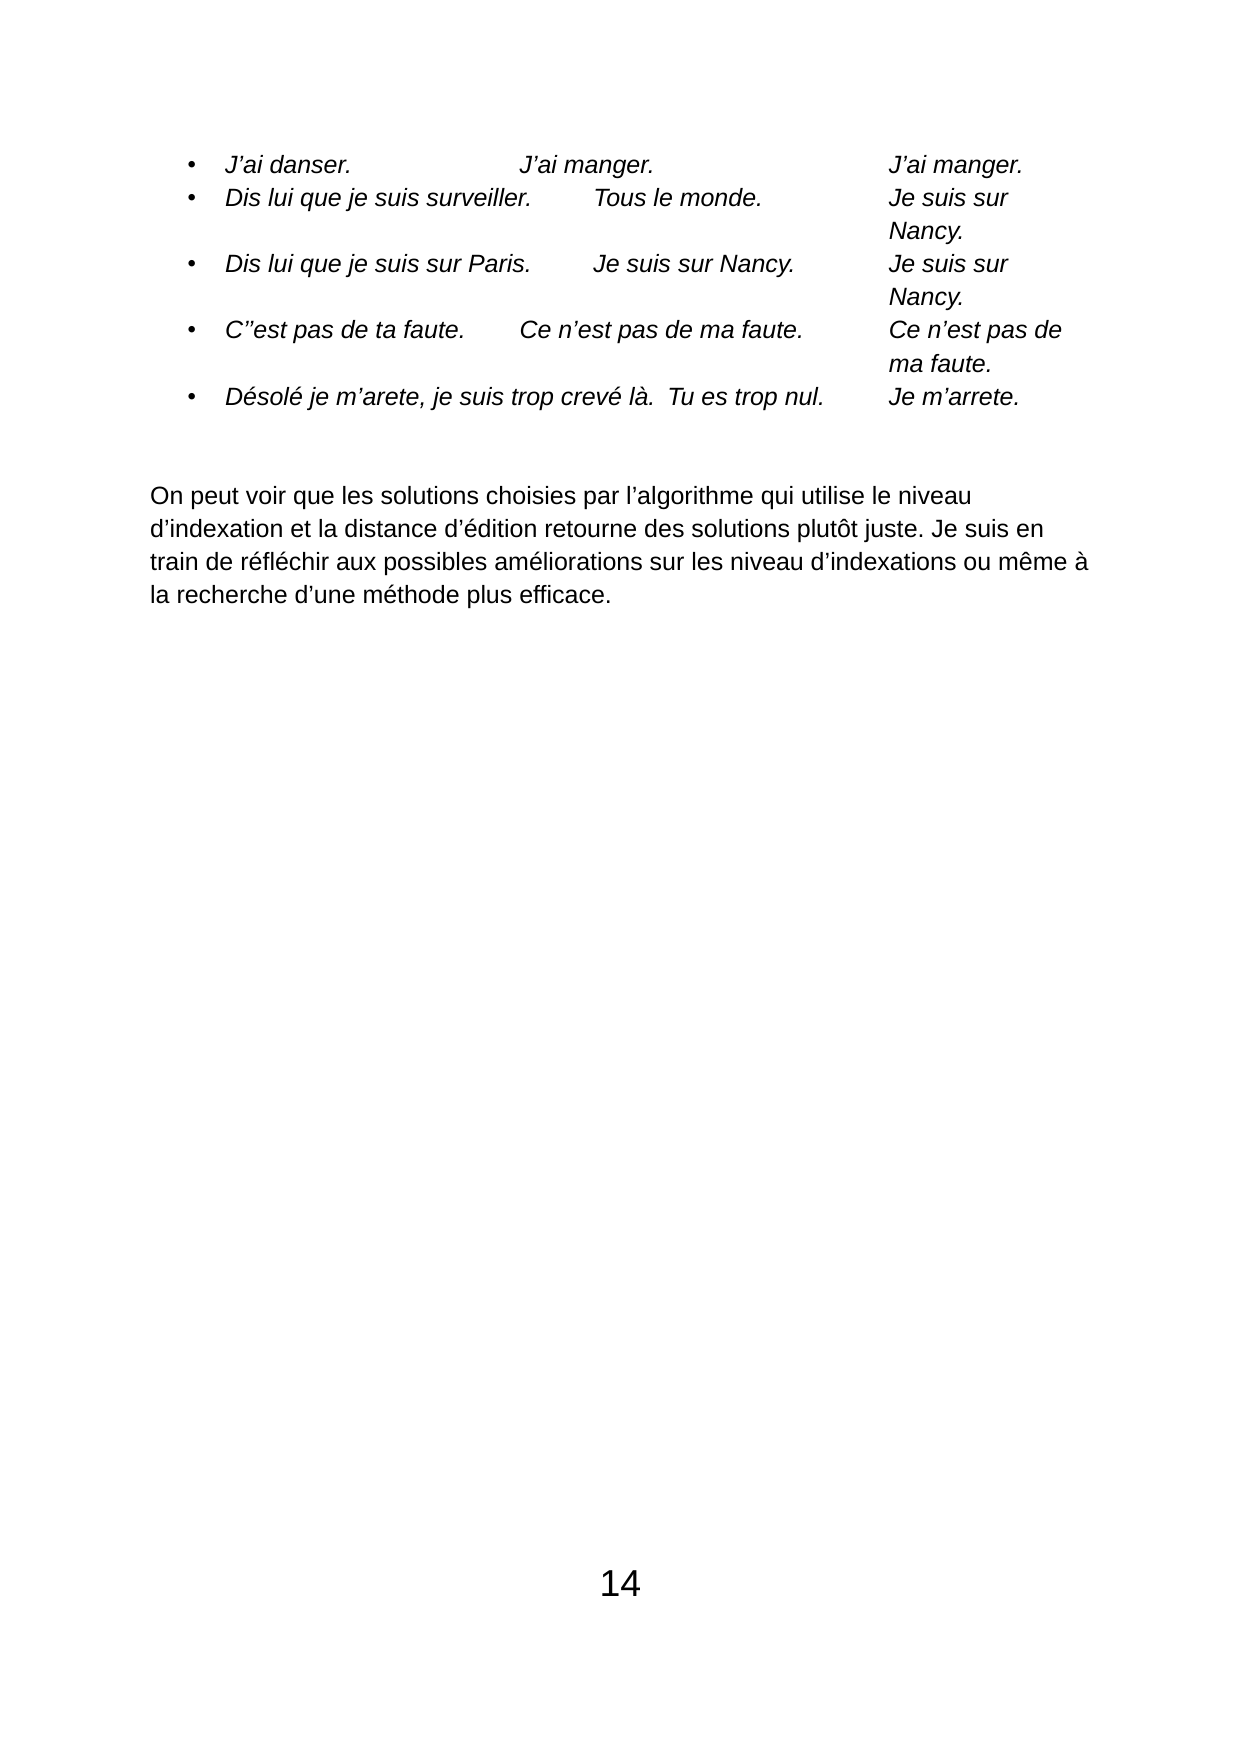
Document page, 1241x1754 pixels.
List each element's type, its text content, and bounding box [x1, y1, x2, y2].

list Désolé je m’arete, je suis trop crevé là. Tu es trop nul. Je m’arrete. [187, 382, 1090, 410]
text On peut voir que les solutions choisies par l’algorithme qui utilise le niveau d’indexation et la distance d’édition retourne des solutions plutôt juste. Je suis en train de réfléchir aux possibles améliorations sur les niveau d’indexations ou même à la recherche d’une méthode plus efficace. [150, 481, 1090, 608]
list Dis lui que je suis surveiller. Tous le monde. Je suis sur Nancy. [187, 183, 1090, 245]
list Dis lui que je suis sur Paris. Je suis sur Nancy. Je suis sur Nancy. [187, 249, 1090, 311]
list J’ai danser. J’ai manger. J’ai manger. [187, 150, 1090, 179]
list C’’est pas de ta faute. Ce n’est pas de ma faute. Ce n’est pas de ma faute. [187, 315, 1090, 377]
